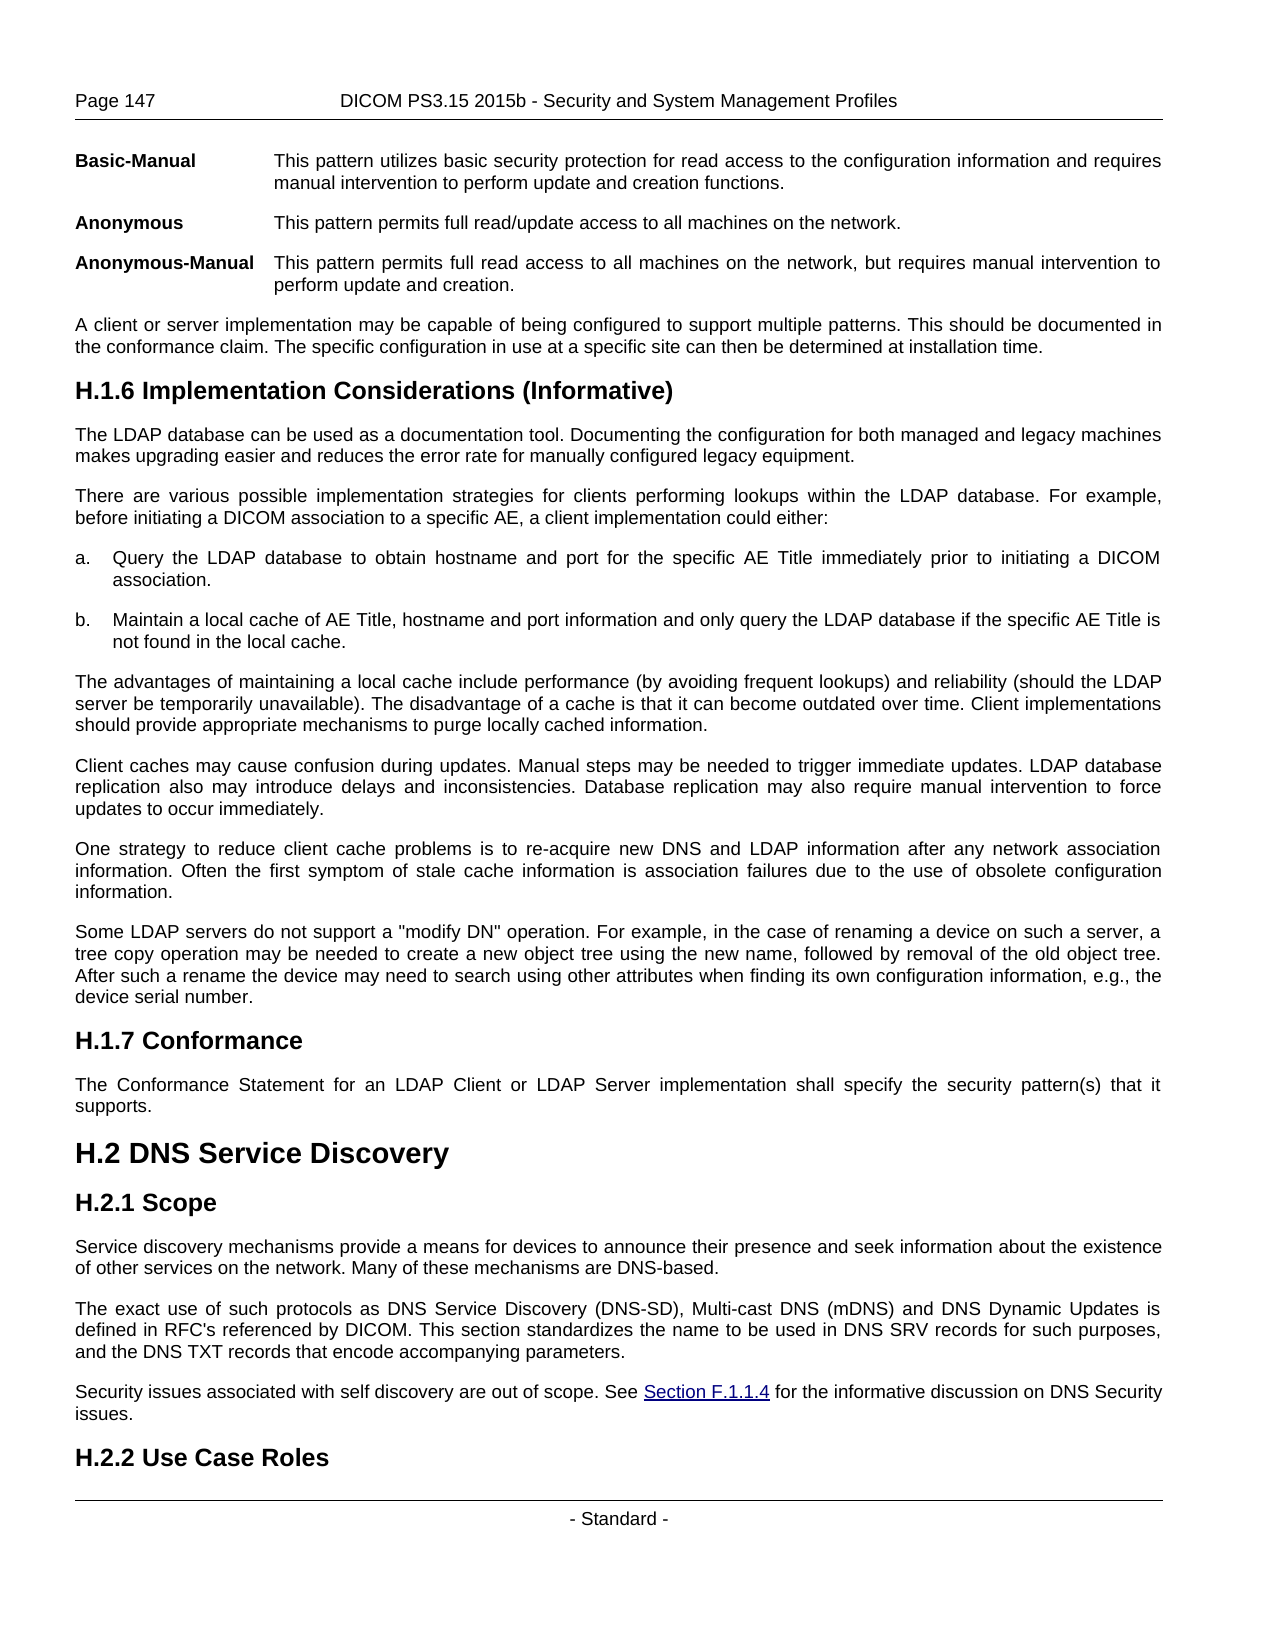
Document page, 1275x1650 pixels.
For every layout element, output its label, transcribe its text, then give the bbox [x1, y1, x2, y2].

text H.1.6 Implementation Considerations (Informative) [75, 376, 1162, 405]
text Anonymous This pattern permits full read/update access to all machines on the network. [75, 212, 1162, 233]
text H.2 DNS Service Discovery [75, 1136, 1162, 1169]
text One strategy to reduce client cache problems is to re-acquire new DNS and LDAP information after any network association information. Often the first symptom of stale cache information is association failures due to the use of obsolete configuration information. [75, 838, 1162, 902]
list Maintain a local cache of AE Title, hostname and port information and only query the LDAP database if the specific AE Title is not found in the local cache. [75, 609, 1162, 652]
text The Conformance Statement for an LDAP Client or LDAP Server implementation shall specify the security pattern(s) that it supports. [75, 1074, 1162, 1117]
text There are various possible implementation strategies for clients performing lookups within the LDAP database. For example, before initiating a DICOM association to a specific AE, a client implementation could either: [75, 485, 1162, 528]
text Basic-Manual This pattern utilizes basic security protection for read access to the configuration information and requires manual intervention to perform update and creation functions. [75, 150, 1162, 193]
text Client caches may cause confusion during updates. Manual steps may be needed to trigger immediate updates. LDAP database replication also may introduce delays and inconsistencies. Database replication may also require manual intervention to force updates to occur immediately. [75, 754, 1162, 819]
list Query the LDAP database to obtain hostname and port for the specific AE Title immediately prior to initiating a DICOM association. [75, 547, 1162, 590]
text H.1.7 Conformance [75, 1026, 1162, 1055]
text Service discovery mechanisms provide a means for devices to announce their presence and seek information about the existence of other services on the network. Many of these mechanisms are DNS-based. [75, 1235, 1162, 1278]
text H.2.2 Use Case Roles [75, 1443, 1162, 1471]
text The exact use of such protocols as DNS Service Discovery (DNS-SD), Multi-cast DNS (mDNS) and DNS Dynamic Updates is defined in RFC's referenced by DICOM. This section standardizes the name to be used in DNS SRV records for such purposes, and the DNS TXT records that encode accompanying parameters. [75, 1297, 1162, 1362]
text H.2.1 Scope [75, 1188, 1162, 1217]
text A client or server implementation may be capable of being configured to support multiple patterns. This should be documented in the conformance claim. The specific configuration in use at a specific site can then be determined at installation time. [75, 314, 1162, 357]
text Some LDAP servers do not support a "modify DN" operation. For example, in the case of renaming a device on such a server, a tree copy operation may be needed to create a new object tree using the new name, followed by removal of the old object tree. After such a rename the device may need to search using other attributes when finding its own configuration information, e.g., the device serial number. [75, 921, 1162, 1007]
text Anonymous-Manual This pattern permits full read access to all machines on the network, but requires manual intervention to perform update and creation. [75, 252, 1162, 295]
text The advantages of maintaining a local cache include performance (by avoiding frequent lookups) and reliability (should the LDAP server be temporarily unavailable). The disadvantage of a cache is that it can become outdated over time. Client implementations should provide appropriate mechanisms to purge locally cached information. [75, 671, 1162, 736]
text Security issues associated with self discovery are out of scope. See Section F.1.1.4 for the informative discussion on DNS Security issues. [75, 1381, 1162, 1424]
text The LDAP database can be used as a documentation tool. Documenting the configuration for both managed and legacy machines makes upgrading easier and reduces the error rate for manually configured legacy equipment. [75, 423, 1162, 467]
